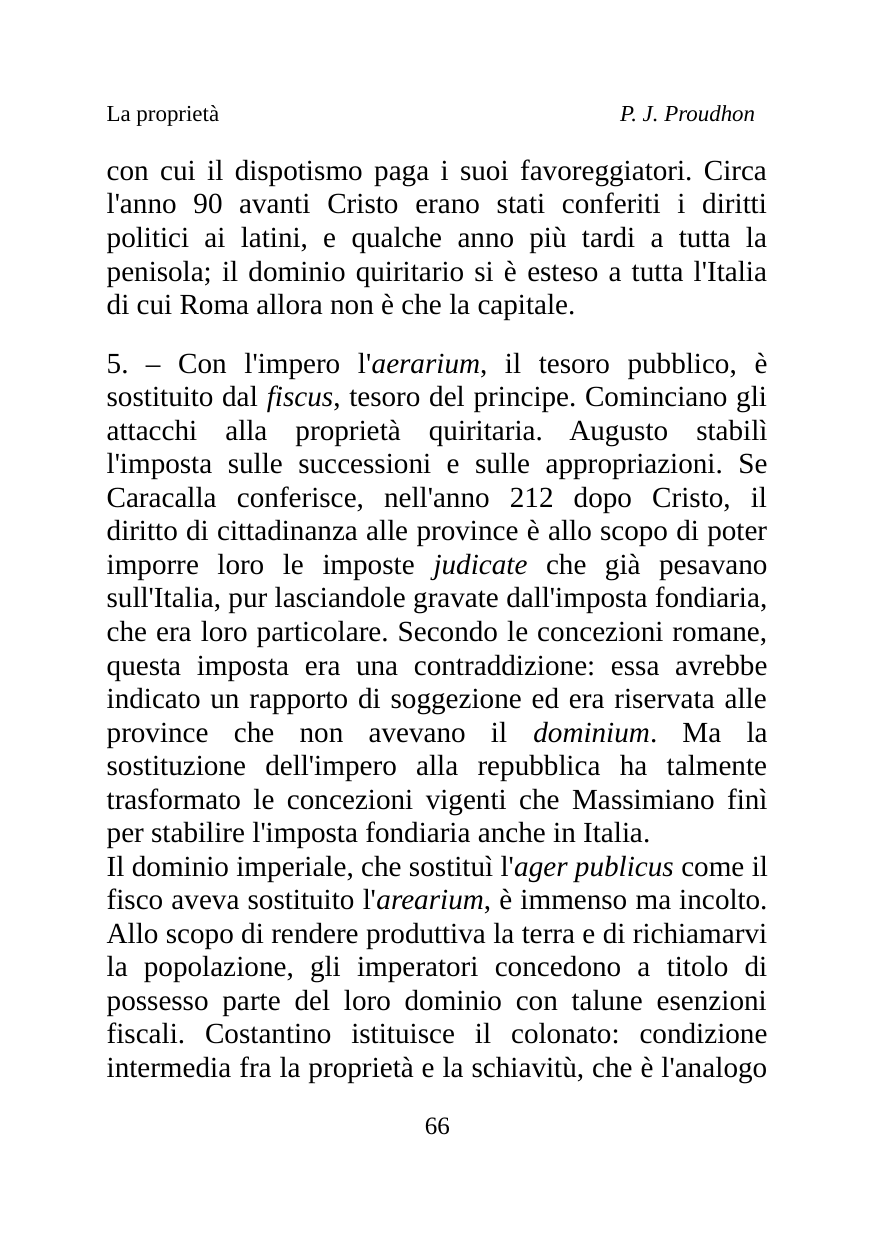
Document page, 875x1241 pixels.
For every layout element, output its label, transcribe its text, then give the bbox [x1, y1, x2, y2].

text con cui il dispotismo paga i suoi favoreggiatori. Circa l'anno 90 avanti Cristo erano stati conferiti i diritti politici ai latini, e qualche anno più tardi a tutta la penisola; il dominio quiritario si è esteso a tutta l'Italia di cui Roma allora non è che la capitale. [106, 153, 768, 321]
text Il dominio imperiale, che sostituì l'ager publicus come il fisco aveva sostituito l'arearium, è immenso ma incolto. Allo scopo di rendere produttiva la terra e di richiamarvi la popolazione, gli imperatori concedono a titolo di possesso parte del loro dominio con talune esenzioni fiscali. Costantino istituisce il colonato: condizione intermedia fra la proprietà e la schiavitù, che è l'analogo [106, 849, 768, 1084]
text 5. – Con l'impero l'aerarium, il tesoro pubblico, è sostituito dal fiscus, tesoro del principe. Cominciano gli attacchi alla proprietà quiritaria. Augusto stabilì l'imposta sulle successioni e sulle appropriazioni. Se Caracalla conferisce, nell'anno 212 dopo Cristo, il diritto di cittadinanza alle province è allo scopo di poter imporre loro le imposte judicate che già pesavano sull'Italia, pur lasciandole gravate dall'imposta fondiaria, che era loro particolare. Secondo le concezioni romane, questa imposta era una contraddizione: essa avrebbe indicato un rapporto di soggezione ed era riservata alle province che non avevano il dominium. Ma la sostituzione dell'impero alla repubblica ha talmente trasformato le concezioni vigenti che Massimiano finì per stabilire l'imposta fondiaria anche in Italia. [106, 346, 768, 849]
